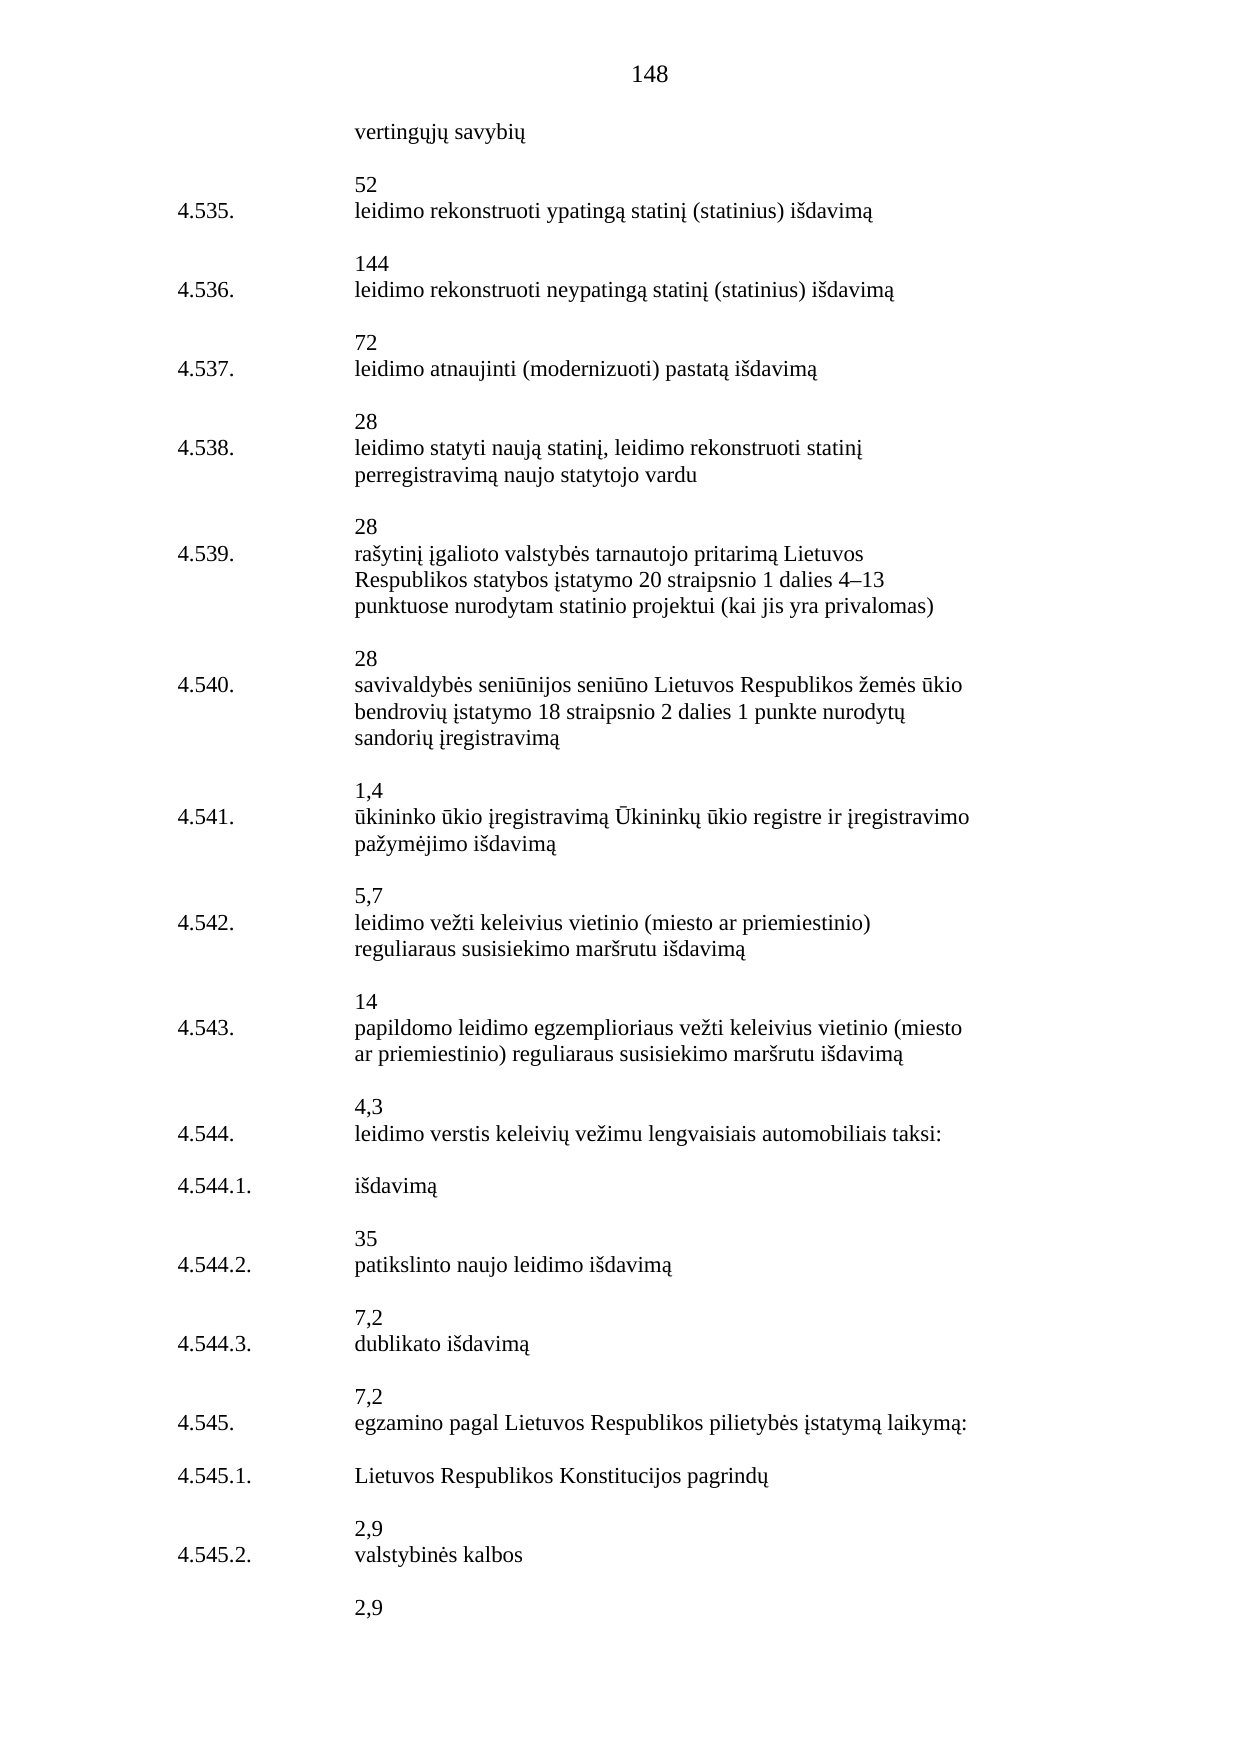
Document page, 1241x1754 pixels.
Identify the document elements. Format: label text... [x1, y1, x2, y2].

text 4.535. leidimo rekonstruoti ypatingą statinį (statinius) išdavimą 144 [177, 197, 974, 276]
text pažymėjimo išdavimą 5,7 [354, 830, 974, 909]
text 4.544.1. išdavimą 35 [177, 1172, 974, 1251]
text bendrovių įstatymo 18 straipsnio 2 dalies 1 punkte nurodytų [354, 698, 974, 724]
text vertingųjų savybių 52 [354, 118, 974, 197]
text 4.543. papildomo leidimo egzemplioriaus vežti keleivius vietinio (miesto [177, 1014, 974, 1041]
text 4.544. leidimo verstis keleivių vežimu lengvaisiais automobiliais taksi: [177, 1119, 974, 1172]
text 4.541. ūkininko ūkio įregistravimą Ūkininkų ūkio registre ir įregistravimo [177, 803, 974, 830]
text reguliaraus susisiekimo maršrutu išdavimą 14 [354, 935, 974, 1014]
text 4.540. savivaldybės seniūnijos seniūno Lietuvos Respublikos žemės ūkio [177, 672, 974, 698]
text punktuose nurodytam statinio projektui (kai jis yra privalomas) 28 [354, 592, 974, 672]
text perregistravimą naujo statytojo vardu 28 [354, 461, 974, 540]
text ar priemiestinio) reguliaraus susisiekimo maršrutu išdavimą 4,3 [354, 1041, 974, 1119]
text Respublikos statybos įstatymo 20 straipsnio 1 dalies 4–13 [354, 566, 974, 592]
text 4.545.1. Lietuvos Respublikos Konstitucijos pagrindų 2,9 [177, 1462, 974, 1541]
text 4.545.2. valstybinės kalbos 2,9 [177, 1541, 974, 1620]
text 4.542. leidimo vežti keleivius vietinio (miesto ar priemiestinio) [177, 909, 974, 935]
text 4.539. rašytinį įgalioto valstybės tarnautojo pritarimą Lietuvos [177, 540, 974, 566]
text 4.544.3. dublikato išdavimą 7,2 [177, 1330, 974, 1409]
text 4.537. leidimo atnaujinti (modernizuoti) pastatą išdavimą 28 [177, 355, 974, 434]
text 4.545. egzamino pagal Lietuvos Respublikos pilietybės įstatymą laikymą: [177, 1409, 974, 1462]
text 4.536. leidimo rekonstruoti neypatingą statinį (statinius) išdavimą 72 [177, 276, 974, 355]
text 4.538. leidimo statyti naują statinį, leidimo rekonstruoti statinį [177, 434, 974, 461]
text 4.544.2. patikslinto naujo leidimo išdavimą 7,2 [177, 1251, 974, 1330]
text sandorių įregistravimą 1,4 [354, 724, 974, 803]
